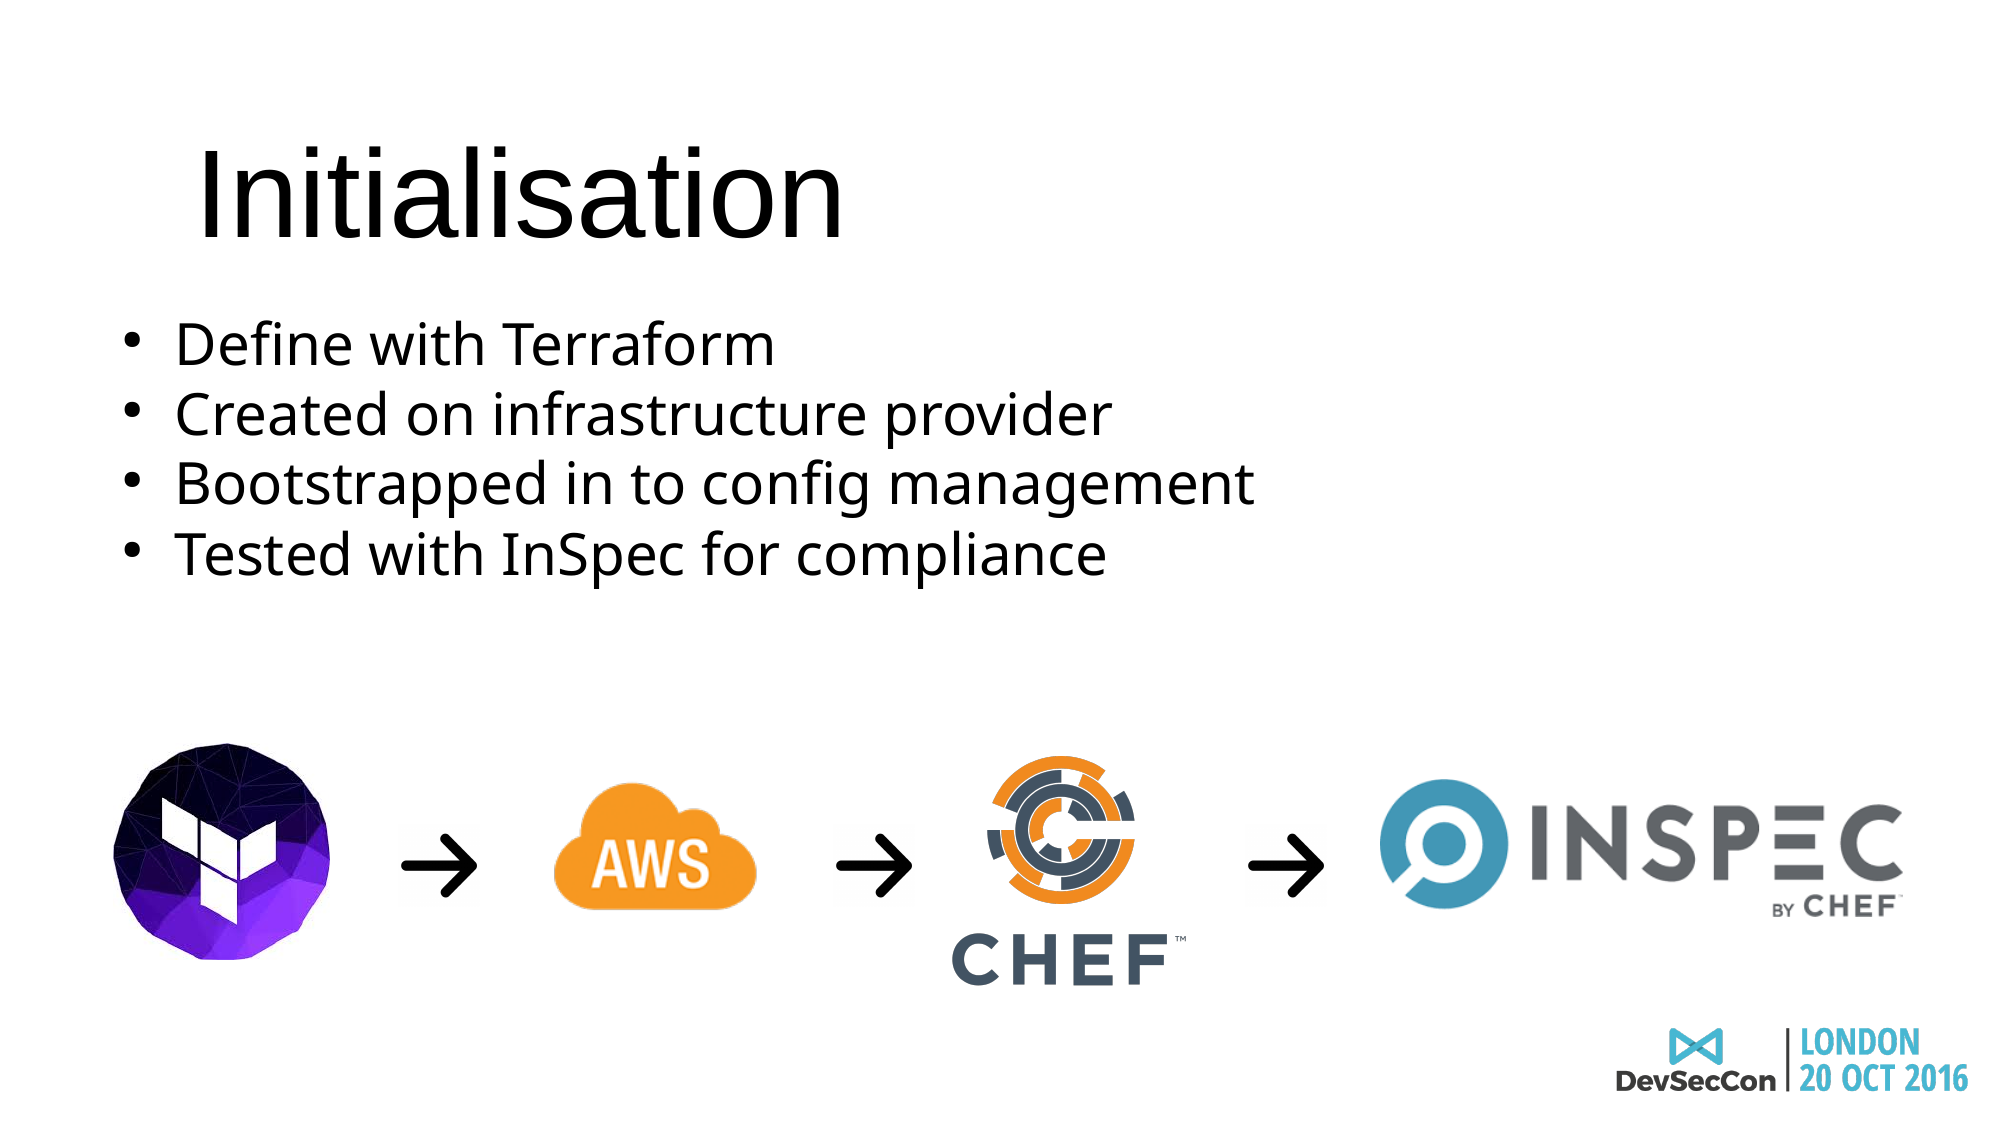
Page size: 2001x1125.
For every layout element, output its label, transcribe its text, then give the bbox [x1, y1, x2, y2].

picture [1609, 1014, 1979, 1105]
picture [113, 743, 330, 960]
picture [1380, 779, 1903, 917]
text_box Initialisation [180, 104, 863, 260]
picture [935, 726, 1200, 1016]
picture [510, 719, 790, 1000]
picture [398, 824, 480, 907]
picture [833, 824, 915, 907]
picture [1245, 824, 1327, 907]
text_box Define with Terraform Created on infrastructure provider Bootstrapped in to config management Tested with InSpec for compliance [89, 299, 1910, 1014]
